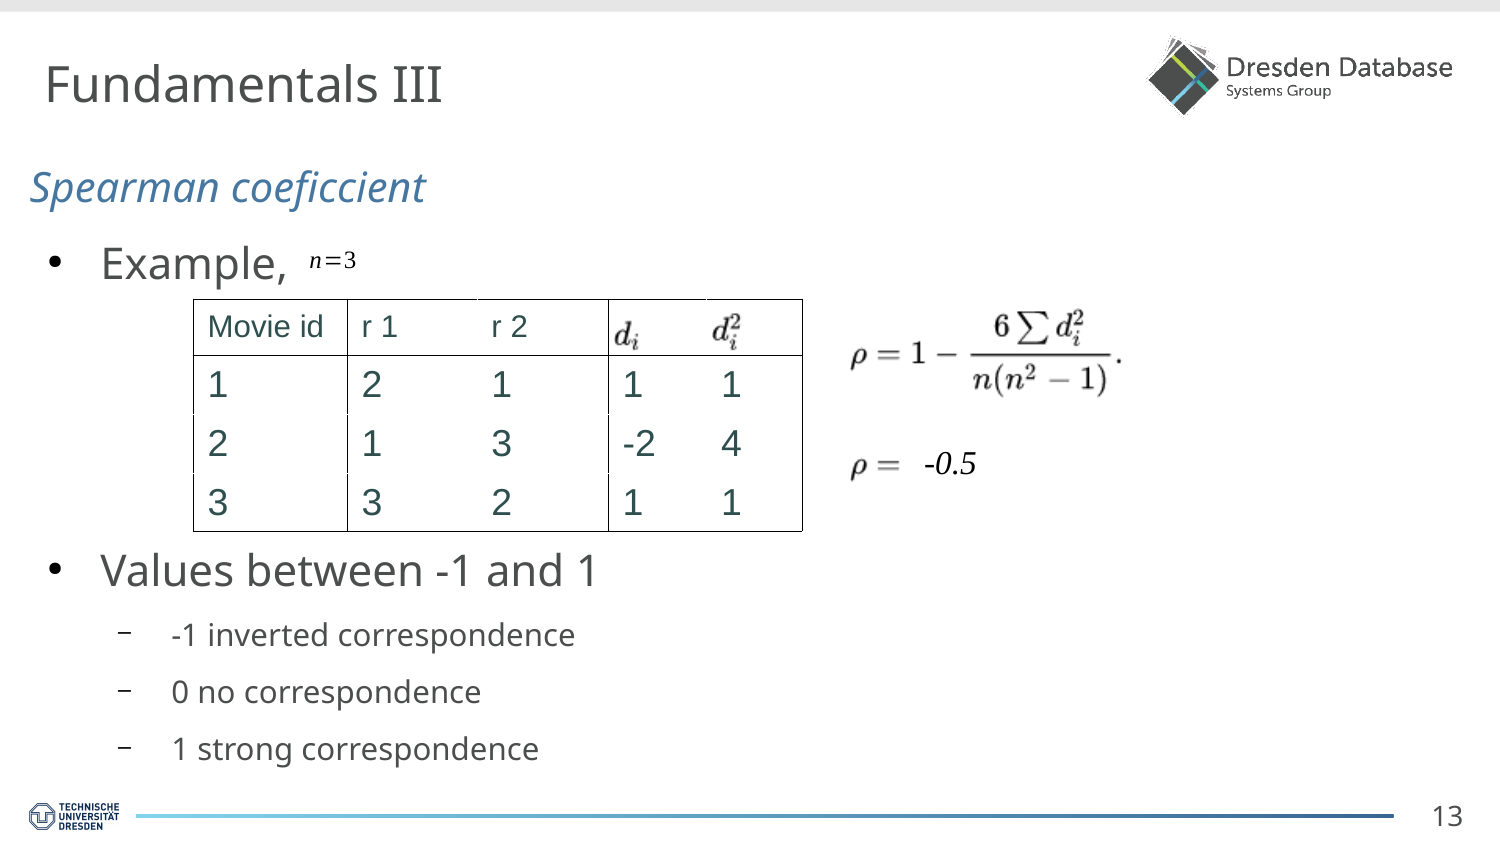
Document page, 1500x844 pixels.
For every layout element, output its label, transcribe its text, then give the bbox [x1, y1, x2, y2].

list Spearman coeficcient Example, Values between -1 and 1 -1 inverted correspondence 0 no correspondence 1 strong correspondence [29, 159, 1471, 780]
chart [303, 246, 363, 275]
table_cell 3 [194, 474, 347, 531]
table_cell 2 [194, 415, 347, 473]
table_cell 1 [194, 356, 347, 414]
picture [29, 803, 119, 830]
table_cell 3 [478, 415, 608, 473]
table_header [609, 300, 706, 355]
table_cell 1 [609, 474, 706, 531]
table_cell -2 [609, 415, 706, 473]
table_cell 4 [707, 415, 802, 473]
table_cell 2 [478, 474, 608, 531]
table_cell 1 [609, 356, 706, 414]
picture [850, 307, 1124, 401]
table_cell 1 [478, 356, 608, 414]
table_cell 2 [348, 356, 477, 414]
table_cell 1 [707, 474, 802, 531]
table_cell 3 [348, 474, 477, 531]
picture [850, 417, 900, 512]
table_cell 1 [707, 356, 802, 414]
text_box -0.5 [909, 437, 1063, 489]
table_header [707, 300, 802, 355]
picture [1145, 35, 1453, 118]
table_header Movie id [194, 300, 347, 355]
title Fundamentals III [29, 47, 1093, 118]
table_header r 2 [478, 300, 608, 355]
table_header r 1 [348, 300, 477, 355]
table_cell 1 [348, 415, 477, 473]
